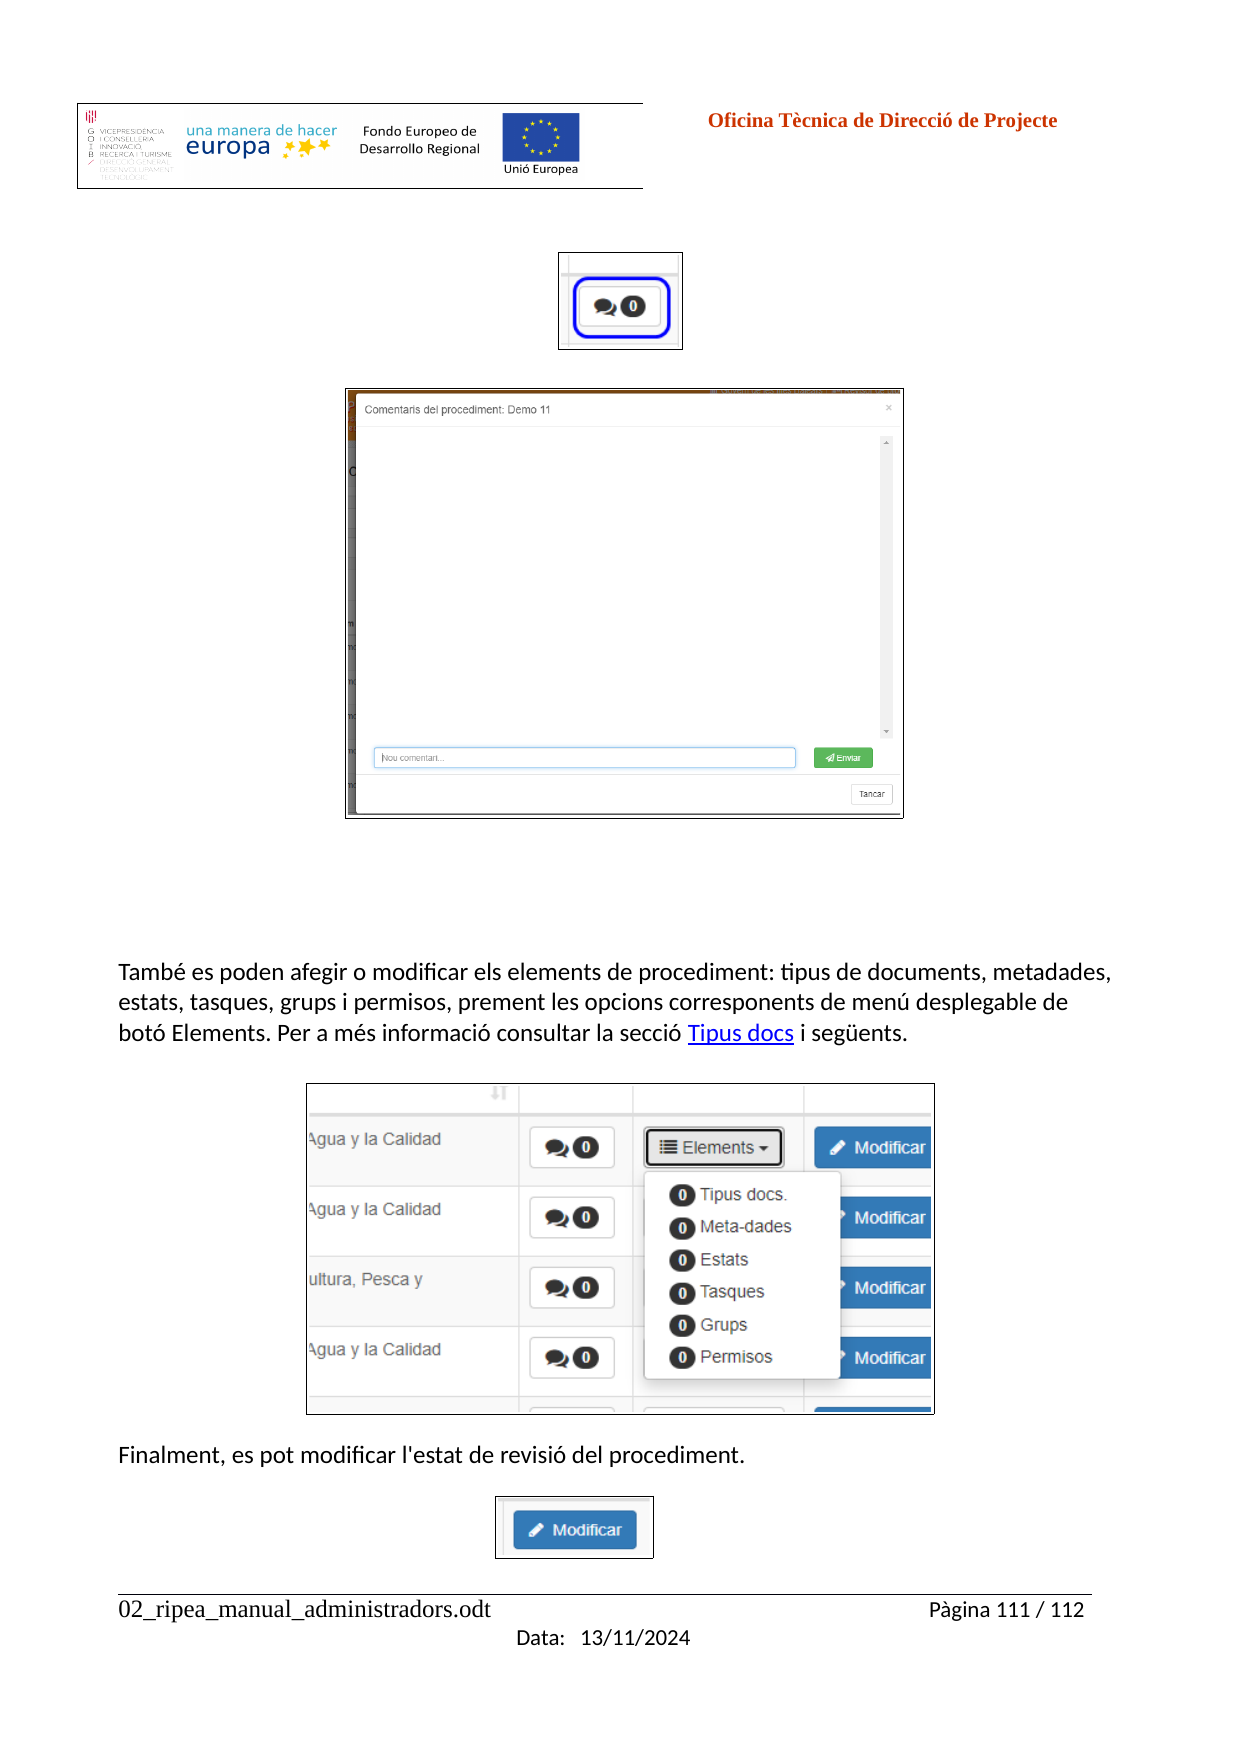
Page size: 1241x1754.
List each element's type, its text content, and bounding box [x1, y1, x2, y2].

picture [498, 1498, 650, 1555]
text Finalment, es pot modificar l'estat de revisió del procediment. [118, 1439, 1122, 1470]
text També es poden afegir o modificar els elements de procediment: tipus de documents, metadades, estats, tasques, grups i permisos, prement les opcions corresponents de menú desplegable de botó Elements. Per a més informació consultar la secció Tipus docs i següents. [118, 956, 1122, 1047]
picture [184, 108, 585, 182]
picture [309, 1086, 931, 1412]
picture [561, 255, 679, 347]
picture [82, 108, 178, 182]
picture [347, 390, 901, 815]
